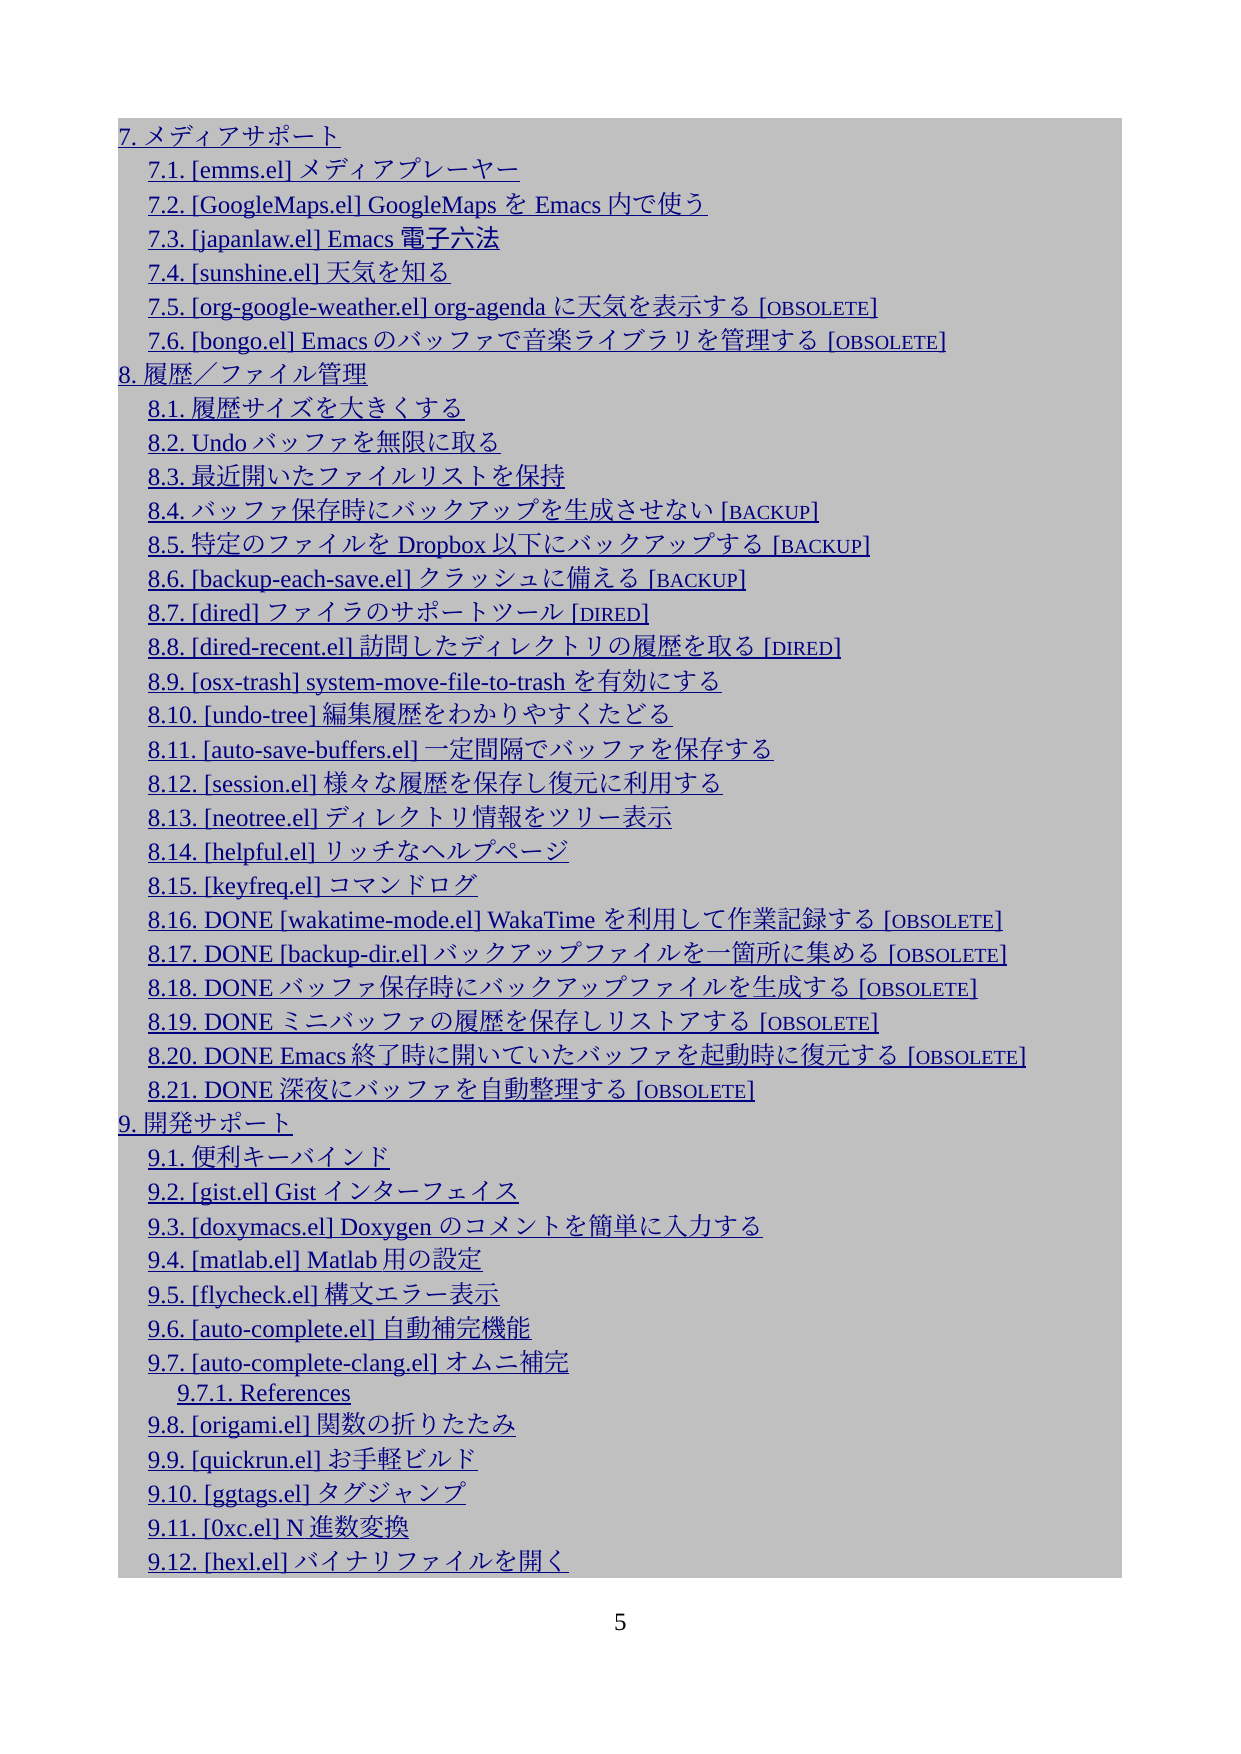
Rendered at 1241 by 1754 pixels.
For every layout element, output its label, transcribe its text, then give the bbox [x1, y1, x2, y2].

text 8.21. DONE 深夜にバッファを自動整理する [obsolete] [148, 1072, 1122, 1106]
text 9.10. [ggtags.el] タグジャンプ [148, 1475, 1122, 1509]
text 8.5. 特定のファイルを Dropbox 以下にバックアップする [backup] [148, 527, 1122, 561]
text 8.10. [undo-tree] 編集履歴をわかりやすくたどる [148, 697, 1122, 731]
text 9.9. [quickrun.el] お手軽ビルド [148, 1441, 1122, 1475]
text 8.2. Undoバッファを無限に取る [148, 425, 1122, 459]
text 7.1. [emms.el] メディアプレーヤー [148, 152, 1122, 186]
text 9.12. [hexl.el] バイナリファイルを開く [148, 1543, 1122, 1577]
text 8.7. [dired] ファイラのサポートツール [dired] [148, 595, 1122, 629]
text 9.5. [flycheck.el] 構文エラー表示 [148, 1276, 1122, 1310]
text 9.11. [0xc.el] N進数変換 [148, 1509, 1122, 1543]
text 9.6. [auto-complete.el] 自動補完機能 [148, 1310, 1122, 1344]
text 7.3. [japanlaw.el] Emacs 電子六法 [148, 220, 1122, 254]
text 7. メディアサポート [118, 118, 1122, 152]
text 8.20. DONE Emacs終了時に開いていたバッファを起動時に復元する [obsolete] [148, 1038, 1122, 1072]
text 9.3. [doxymacs.el] Doxygen のコメントを簡単に入力する [148, 1208, 1122, 1242]
text 7.5. [org-google-weather.el] org-agenda に天気を表示する [obsolete] [148, 288, 1122, 322]
text 7.6. [bongo.el] Emacsのバッファで音楽ライブラリを管理する [obsolete] [148, 322, 1122, 357]
text 8.16. DONE [wakatime-mode.el] WakaTime を利用して作業記録する [obsolete] [148, 902, 1122, 936]
text 9.7. [auto-complete-clang.el] オムニ補完 [148, 1344, 1122, 1378]
text 8.1. 履歴サイズを大きくする [148, 391, 1122, 425]
text 8.6. [backup-each-save.el] クラッシュに備える [backup] [148, 561, 1122, 595]
text 8.12. [session.el] 様々な履歴を保存し復元に利用する [148, 765, 1122, 799]
text 9.4. [matlab.el] Matlab用の設定 [148, 1242, 1122, 1276]
text 8.13. [neotree.el] ディレクトリ情報をツリー表示 [148, 799, 1122, 833]
text 9. 開発サポート [118, 1106, 1122, 1140]
text 8.9. [osx-trash] system-move-file-to-trash を有効にする [148, 663, 1122, 697]
text 8.4. バッファ保存時にバックアップを生成させない [backup] [148, 493, 1122, 527]
text 8.8. [dired-recent.el] 訪問したディレクトリの履歴を取る [dired] [148, 629, 1122, 663]
text 8.17. DONE [backup-dir.el] バックアップファイルを一箇所に集める [obsolete] [148, 936, 1122, 970]
text 7.4. [sunshine.el] 天気を知る [148, 254, 1122, 288]
text 9.8. [origami.el] 関数の折りたたみ [148, 1407, 1122, 1441]
text 7.2. [GoogleMaps.el] GoogleMaps を Emacs 内で使う [148, 186, 1122, 220]
text 8.18. DONE バッファ保存時にバックアップファイルを生成する [obsolete] [148, 970, 1122, 1004]
text 9.7.1. References [177, 1378, 1122, 1407]
text 8. 履歴／ファイル管理 [118, 357, 1122, 391]
text 8.15. [keyfreq.el] コマンドログ [148, 867, 1122, 902]
text 8.19. DONE ミニバッファの履歴を保存しリストアする [obsolete] [148, 1004, 1122, 1038]
text 9.1. 便利キーバインド [148, 1140, 1122, 1174]
text 9.2. [gist.el] Gist インターフェイス [148, 1174, 1122, 1208]
text 8.3. 最近開いたファイルリストを保持 [148, 459, 1122, 493]
text 8.14. [helpful.el] リッチなヘルプページ [148, 833, 1122, 867]
text 8.11. [auto-save-buffers.el] 一定間隔でバッファを保存する [148, 731, 1122, 765]
